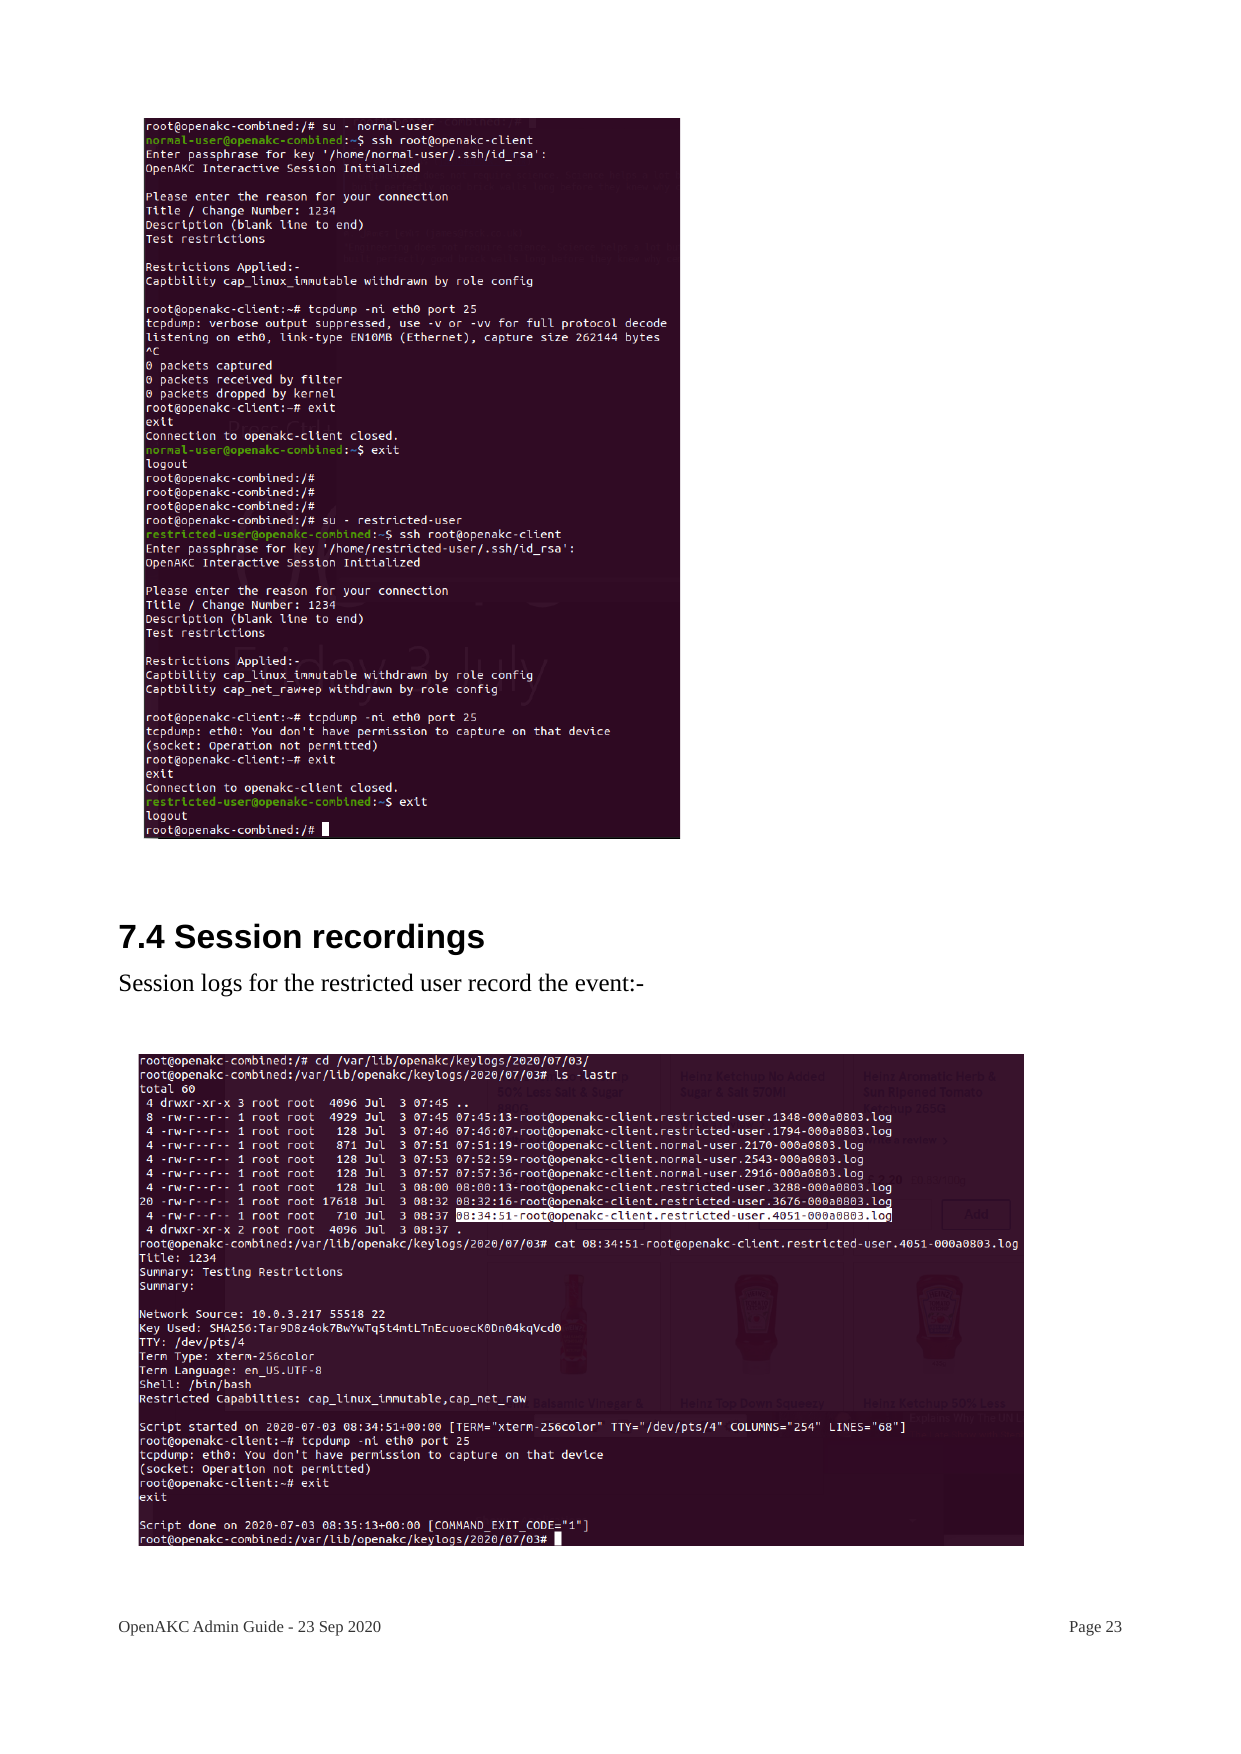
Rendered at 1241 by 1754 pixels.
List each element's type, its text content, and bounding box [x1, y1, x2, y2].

picture [138, 1054, 1024, 1546]
subtitle 7.4 Session recordings [118, 917, 1122, 956]
picture [143, 118, 681, 839]
text Session logs for the restricted user record the event:- [118, 968, 1122, 997]
